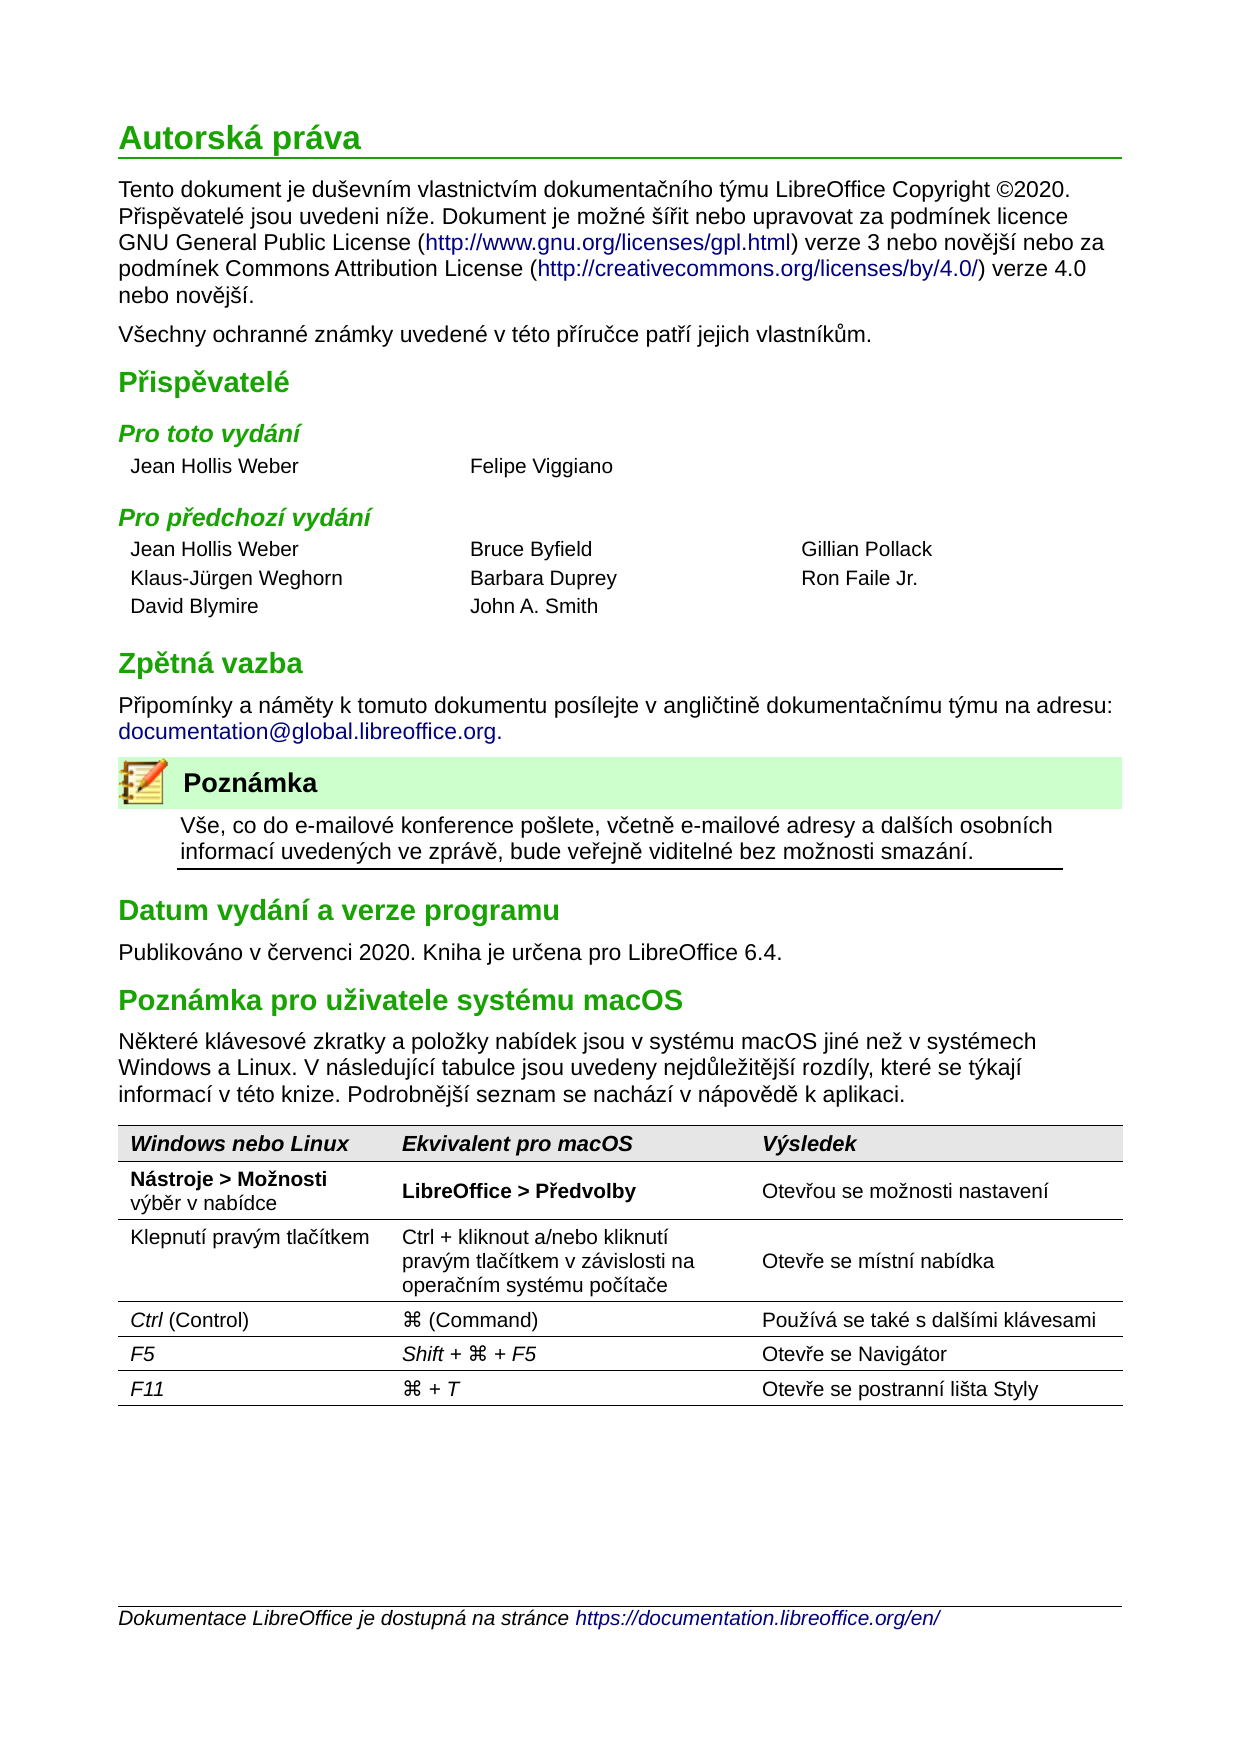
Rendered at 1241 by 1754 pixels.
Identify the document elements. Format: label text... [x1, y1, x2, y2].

table_cell ⌘ + T [390, 1371, 750, 1405]
table_cell Ctrl + kliknout a/nebo kliknutí pravým tlačítkem v závislosti na operačním systému počítače [390, 1220, 750, 1301]
table_header Jean Hollis Weber [118, 454, 458, 482]
table_header Jean Hollis Weber [118, 537, 458, 566]
subtitle Datum vydání a verze programu [118, 893, 1122, 927]
table_cell John A. Smith [458, 594, 789, 623]
subtitle Poznámka pro uživatele systému macOS [118, 983, 1122, 1016]
table_header Windows nebo Linux [118, 1126, 390, 1161]
table_cell Otevře se Navigátor [750, 1337, 1123, 1370]
subtitle Přispěvatelé [118, 365, 1122, 398]
table_header Gillian Pollack [789, 537, 1122, 566]
subtitle Poznámka [118, 757, 1122, 809]
text Připomínky a náměty k tomuto dokumentu posílejte v angličtině dokumentačnímu týmu na adresu: documentation@global.libreoffice.org. [118, 692, 1122, 744]
text Vše, co do e-mailové konference pošlete, včetně e-mailové adresy a dalších osobních informací uvedených ve zprávě, bude veřejně viditelné bez možnosti smazání. [177, 809, 1063, 868]
table_header Bruce Byfield [458, 537, 789, 566]
picture [119, 757, 170, 808]
table_cell David Blymire [118, 594, 458, 623]
subtitle Pro toto vydání [118, 419, 1122, 448]
table_cell Nástroje > Možnosti výběr v nabídce [118, 1162, 390, 1219]
text Všechny ochranné známky uvedené v této příručce patří jejich vlastníkům. [118, 321, 1122, 347]
table_cell Otevřou se možnosti nastavení [750, 1162, 1123, 1219]
text Tento dokument je duševním vlastnictvím dokumentačního týmu LibreOffice Copyright ©2020. Přispěvatelé jsou uvedeni níže. Dokument je možné šířit nebo upravovat za podmínek licence GNU General Public License (http://www.gnu.org/licenses/gpl.html) verze 3 nebo novější nebo za podmínek Commons Attribution License (http://creativecommons.org/licenses/by/4.0/) verze 4.0 nebo novější. [118, 176, 1122, 308]
subtitle Pro předchozí vydání [118, 503, 1122, 531]
table_cell LibreOffice > Předvolby [390, 1162, 750, 1219]
table_header Ekvivalent pro macOS [390, 1126, 750, 1161]
table_cell ⌘ (Command) [390, 1302, 750, 1336]
table_cell F11 [118, 1371, 390, 1405]
table_cell Shift + ⌘ + F5 [390, 1337, 750, 1370]
table_header Felipe Viggiano [458, 454, 789, 482]
table_header [789, 454, 1122, 482]
subtitle Autorská práva [118, 118, 1122, 157]
table_cell Klaus-Jürgen Weghorn [118, 566, 458, 594]
table_cell Klepnutí pravým tlačítkem [118, 1220, 390, 1301]
table_cell F5 [118, 1337, 390, 1370]
table_cell Otevře se místní nabídka [750, 1220, 1123, 1301]
table_header Výsledek [750, 1126, 1123, 1161]
table_cell Ctrl (Control) [118, 1302, 390, 1336]
table_cell Barbara Duprey [458, 566, 789, 594]
table_cell Otevře se postranní lišta Styly [750, 1371, 1123, 1405]
table_cell [789, 594, 1122, 623]
table_cell Používá se také s dalšími klávesami [750, 1302, 1123, 1336]
table_cell Ron Faile Jr. [789, 566, 1122, 594]
text Některé klávesové zkratky a položky nabídek jsou v systému macOS jiné než v systémech Windows a Linux. V následující tabulce jsou uvedeny nejdůležitější rozdíly, které se týkají informací v této knize. Podrobnější seznam se nachází v nápovědě k aplikaci. [118, 1028, 1122, 1107]
subtitle Zpětná vazba [118, 646, 1122, 680]
text Publikováno v červenci 2020. Kniha je určena pro LibreOffice 6.4. [118, 939, 1122, 965]
